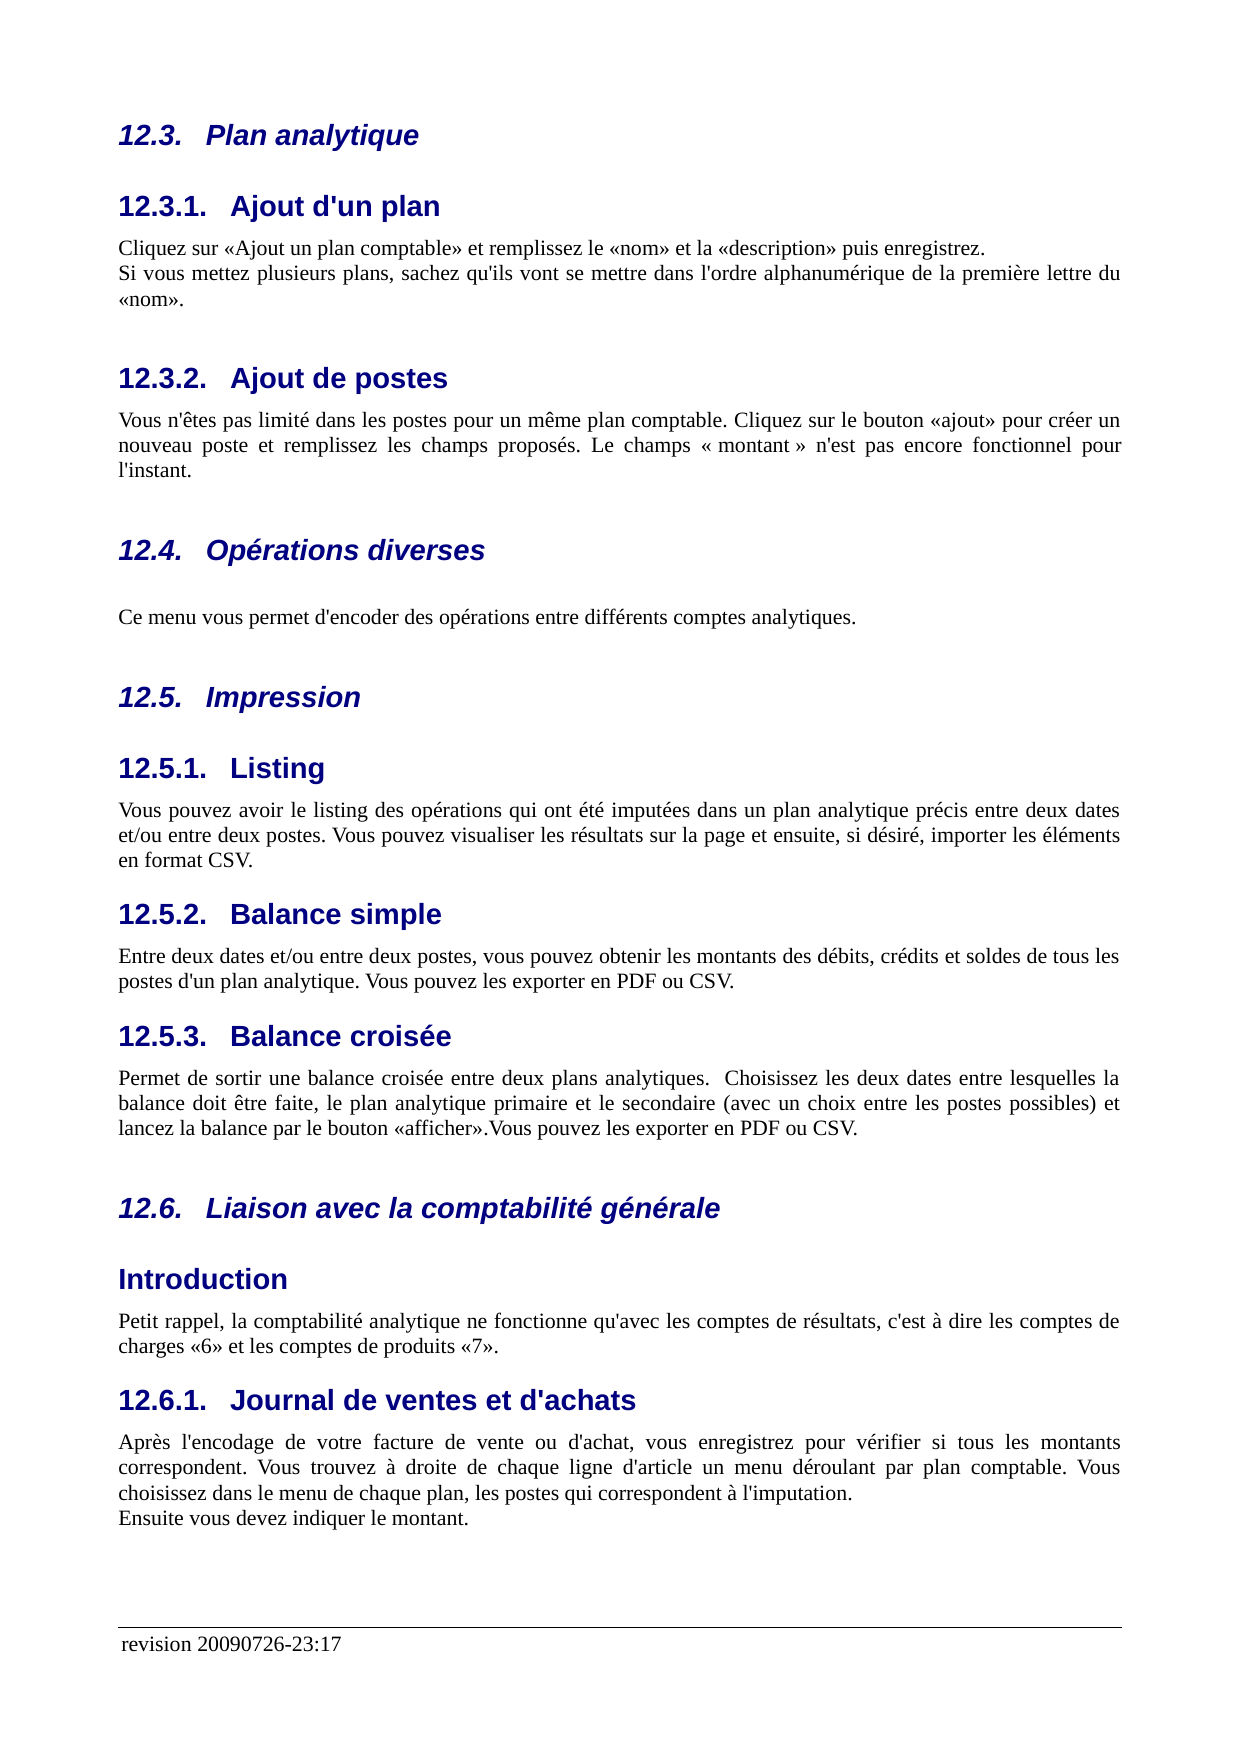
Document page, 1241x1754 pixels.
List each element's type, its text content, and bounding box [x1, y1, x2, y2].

text Cliquez sur «Ajout un plan comptable» et remplissez le «nom» et la «description» puis enregistrez. [118, 235, 1122, 260]
subtitle Journal de ventes et d'achats [118, 1383, 1122, 1417]
text Vous pouvez avoir le listing des opérations qui ont été imputées dans un plan analytique précis entre deux dates et/ou entre deux postes. Vous pouvez visualiser les résultats sur la page et ensuite, si désiré, importer les éléments en format CSV. [118, 797, 1122, 872]
text Si vous mettez plusieurs plans, sachez qu'ils vont se mettre dans l'ordre alphanumérique de la première lettre du «nom». [118, 260, 1122, 311]
subtitle Balance simple [118, 897, 1122, 931]
text Après l'encodage de votre facture de vente ou d'achat, vous enregistrez pour vérifier si tous les montants correspondent. Vous trouvez à droite de chaque ligne d'article un menu déroulant par plan comptable. Vous choisissez dans le menu de chaque plan, les postes qui correspondent à l'imputation. [118, 1429, 1122, 1505]
subtitle Opérations diverses [118, 533, 1122, 566]
subtitle Impression [118, 679, 1122, 713]
subtitle Liaison avec la comptabilité générale [118, 1191, 1122, 1224]
subtitle Ajout de postes [118, 361, 1122, 394]
subtitle Plan analytique [118, 118, 1122, 152]
subtitle Balance croisée [118, 1019, 1122, 1052]
text Petit rappel, la comptabilité analytique ne fonctionne qu'avec les comptes de résultats, c'est à dire les comptes de charges «6» et les comptes de produits «7». [118, 1308, 1122, 1358]
text Ensuite vous devez indiquer le montant. [118, 1505, 1122, 1530]
subtitle Ajout d'un plan [118, 189, 1122, 223]
subtitle Listing [118, 751, 1122, 784]
text Ce menu vous permet d'encoder des opérations entre différents comptes analytiques. [118, 604, 1122, 629]
text Vous n'êtes pas limité dans les postes pour un même plan comptable. Cliquez sur le bouton «ajout» pour créer un nouveau poste et remplissez les champs proposés. Le champs « montant » n'est pas encore fonctionnel pour l'instant. [118, 407, 1122, 483]
subtitle Introduction [118, 1262, 1122, 1295]
text Permet de sortir une balance croisée entre deux plans analytiques. Choisissez les deux dates entre lesquelles la balance doit être faite, le plan analytique primaire et le secondaire (avec un choix entre les postes possibles) et lancez la balance par le bouton «afficher».Vous pouvez les exporter en PDF ou CSV. [118, 1065, 1122, 1140]
text Entre deux dates et/ou entre deux postes, vous pouvez obtenir les montants des débits, crédits et soldes de tous les postes d'un plan analytique. Vous pouvez les exporter en PDF ou CSV. [118, 943, 1122, 994]
